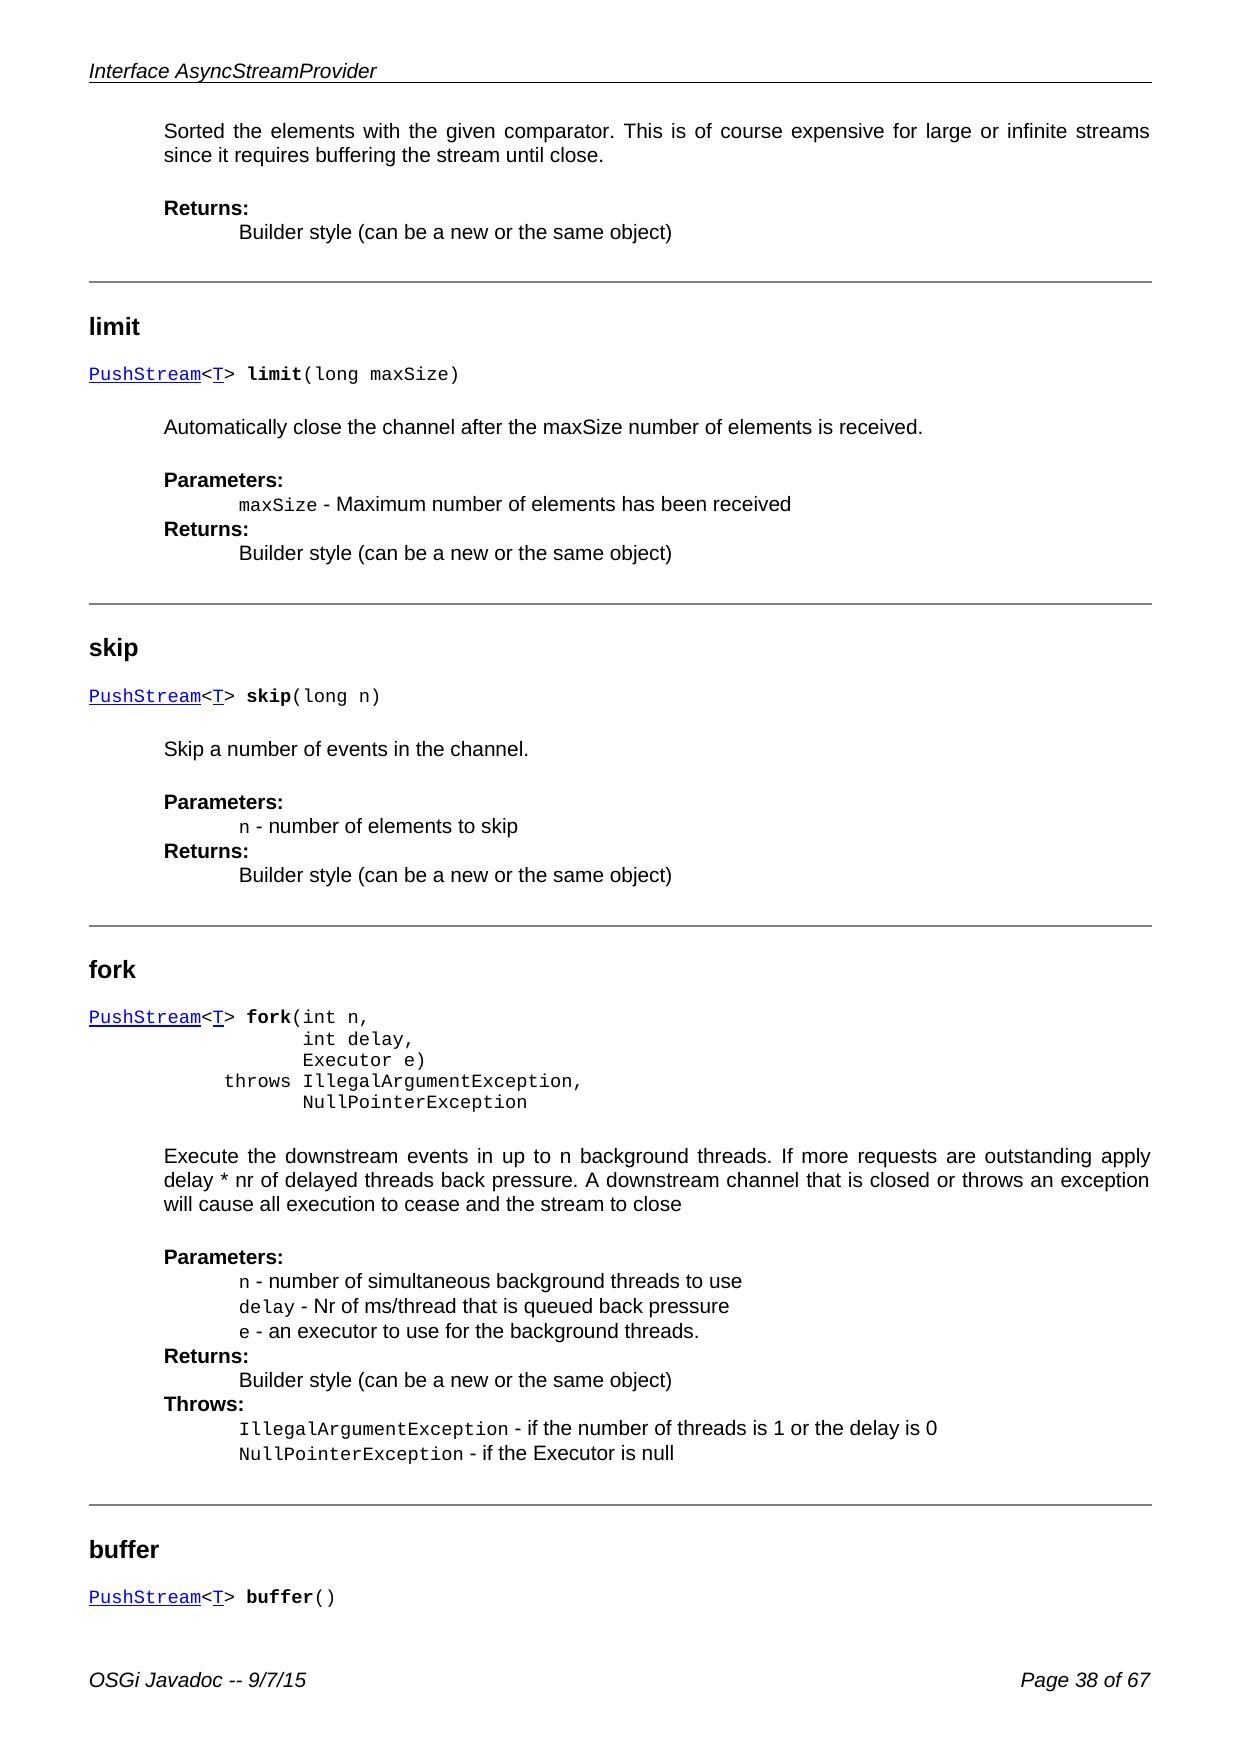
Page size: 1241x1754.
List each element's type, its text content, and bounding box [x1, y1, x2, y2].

text IllegalArgumentException - if the number of threads is 1 or the delay is 0 [238, 1416, 1152, 1441]
text Execute the downstream events in up to n background threads. If more requests are outstanding apply delay * nr of delayed threads back pressure. A downstream channel that is closed or throws an exception will cause all execution to cease and the stream to close [163, 1143, 1152, 1215]
text n - number of simultaneous background threads to use [238, 1268, 1152, 1294]
text Parameters: [163, 790, 1152, 814]
text maxSize - Maximum number of elements has been received [238, 492, 1152, 517]
text Parameters: [163, 1244, 1152, 1268]
text Returns: [163, 196, 1152, 219]
text Builder style (can be a new or the same object) [238, 219, 1152, 243]
text Parameters: [163, 468, 1152, 492]
text Builder style (can be a new or the same object) [238, 863, 1152, 887]
text Skip a number of events in the channel. [163, 737, 1152, 761]
text Builder style (can be a new or the same object) [238, 541, 1152, 565]
text PushStream<T> limit(long maxSize) [88, 364, 1152, 386]
text delay - Nr of ms/thread that is queued back pressure [238, 1294, 1152, 1319]
subtitle limit [88, 312, 1152, 340]
text Returns: [163, 1344, 1152, 1368]
text Returns: [163, 839, 1152, 863]
subtitle skip [88, 633, 1152, 662]
text Throws: [163, 1392, 1152, 1416]
text Automatically close the channel after the maxSize number of elements is received. [163, 415, 1152, 439]
subtitle fork [88, 955, 1152, 984]
text NullPointerException - if the Executor is null [238, 1441, 1152, 1466]
text Sorted the elements with the given comparator. This is of course expensive for large or infinite streams since it requires buffering the stream until close. [163, 118, 1152, 166]
text PushStream<T> skip(long n) [88, 686, 1152, 708]
subtitle buffer [88, 1535, 1152, 1563]
text PushStream<T> fork(int n, int delay, Executor e) throws IllegalArgumentException, NullPointerException [88, 1008, 1152, 1114]
text PushStream<T> buffer() [88, 1588, 1152, 1609]
text n - number of elements to skip [238, 814, 1152, 839]
text Builder style (can be a new or the same object) [238, 1368, 1152, 1392]
text e - an executor to use for the background threads. [238, 1319, 1152, 1344]
text Returns: [163, 517, 1152, 541]
